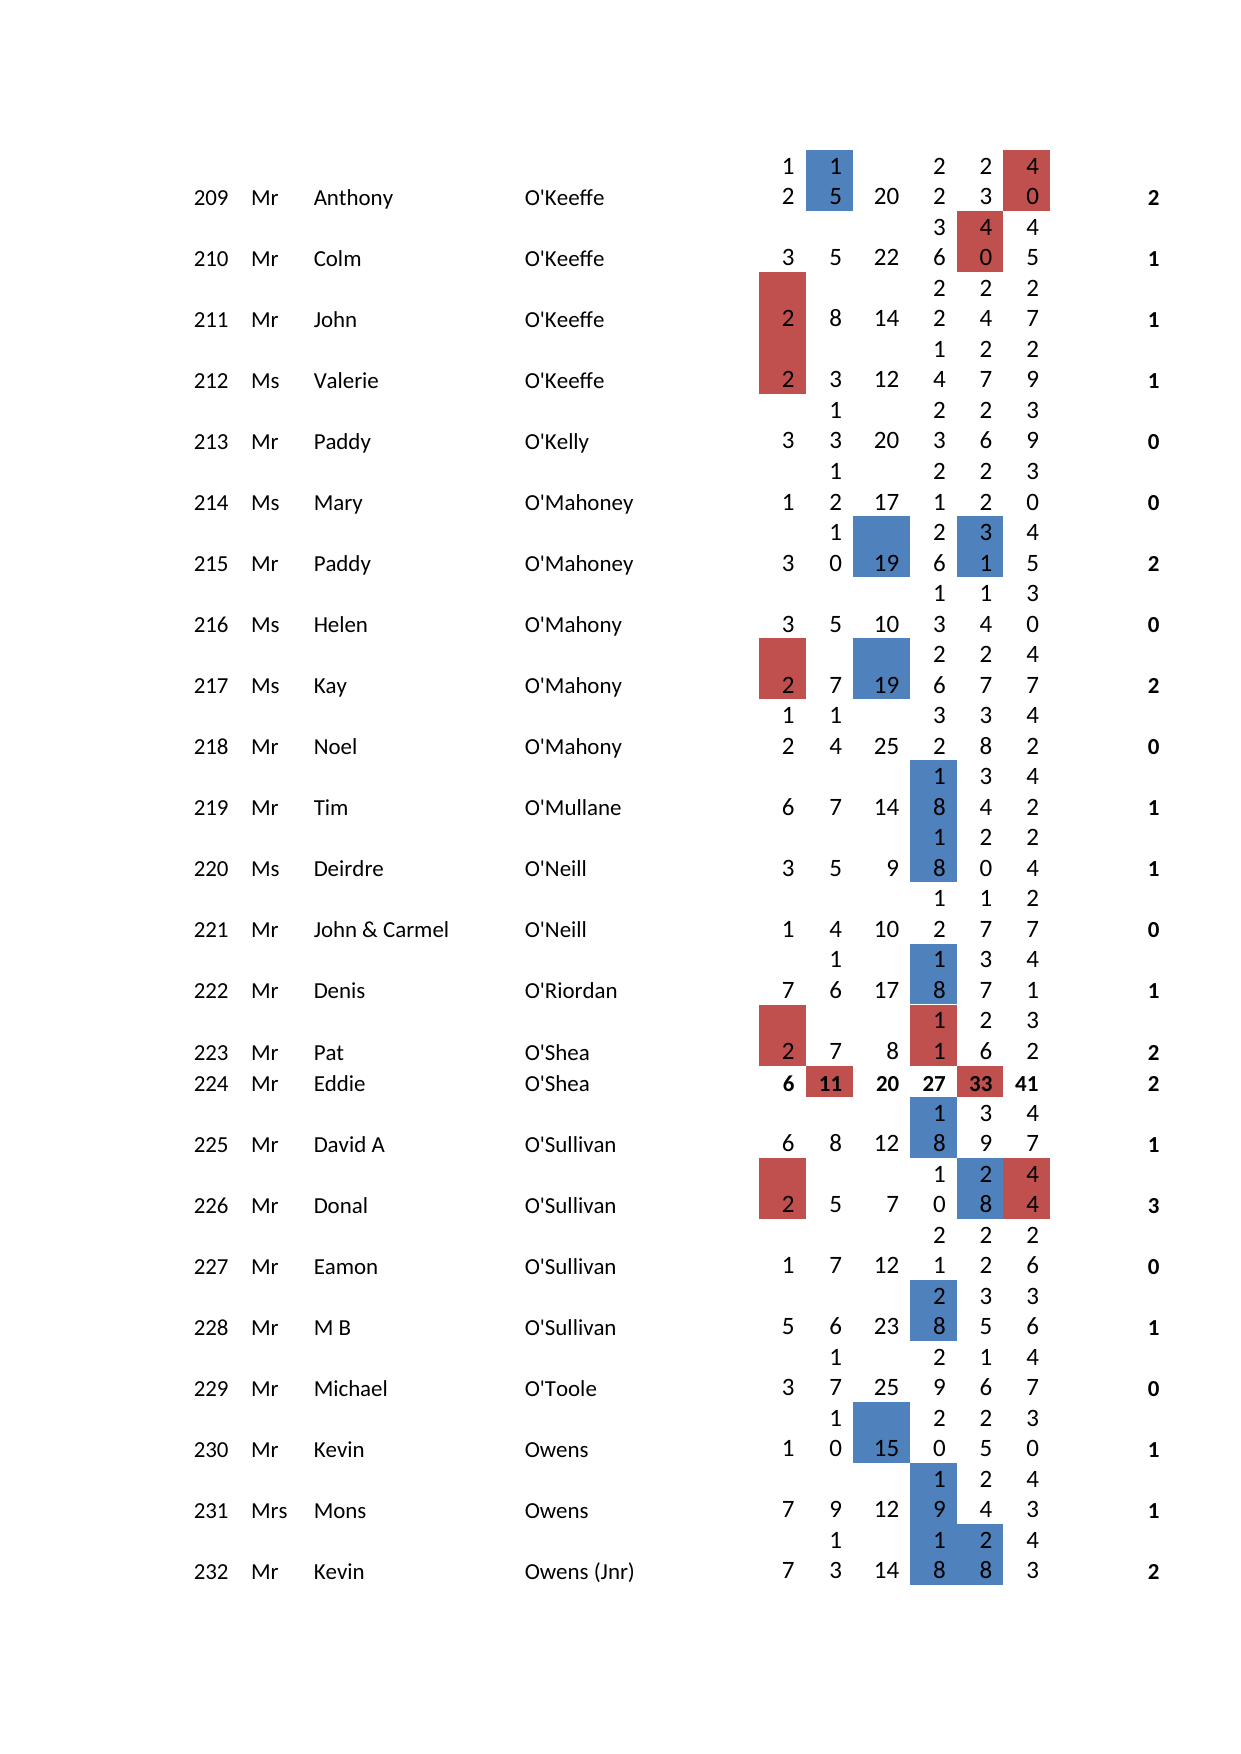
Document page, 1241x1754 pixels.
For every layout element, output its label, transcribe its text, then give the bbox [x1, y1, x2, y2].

table_cell 10 [853, 883, 910, 943]
table_cell 44 [1003, 1158, 1050, 1219]
table_cell 7 [806, 760, 853, 821]
table_cell 5 [806, 577, 853, 638]
table_cell 3 [1116, 1158, 1191, 1219]
table_cell 25 [853, 699, 910, 760]
table_cell 3 [759, 211, 806, 272]
table_cell Mr [240, 1219, 302, 1280]
table_cell 0 [1116, 883, 1191, 943]
table_cell 8 [853, 1005, 910, 1066]
table_cell 15 [853, 1402, 910, 1463]
table_cell 229 [160, 1341, 239, 1402]
table_cell 28 [957, 1158, 1003, 1219]
table_cell 7 [759, 1524, 806, 1585]
table_cell Donal [302, 1158, 513, 1219]
table_cell Mr [240, 1280, 302, 1341]
table_cell 7 [806, 638, 853, 699]
table_cell Owens (Jnr) [513, 1524, 759, 1585]
table_cell 20 [957, 821, 1003, 882]
table_cell O'Sullivan [513, 1280, 759, 1341]
table_cell 16 [806, 944, 853, 1004]
table_cell 29 [910, 1341, 957, 1402]
table_cell 227 [160, 1219, 239, 1280]
table_cell 1 [1116, 1280, 1191, 1341]
table_cell 217 [160, 638, 239, 699]
table_cell O'Shea [513, 1066, 759, 1097]
table_cell 7 [759, 944, 806, 1004]
table_cell 11 [910, 1005, 957, 1066]
table_cell M B [302, 1280, 513, 1341]
table_cell Mons [302, 1463, 513, 1524]
table_cell 39 [957, 1097, 1003, 1158]
table_cell 12 [759, 150, 806, 211]
table_cell 26 [910, 638, 957, 699]
table_cell 25 [957, 1402, 1003, 1463]
table_cell 20 [910, 1402, 957, 1463]
table_cell Eamon [302, 1219, 513, 1280]
table_cell 13 [910, 577, 957, 638]
table_cell 0 [1116, 455, 1191, 516]
table_cell Mr [240, 760, 302, 821]
table_cell [1050, 1524, 1116, 1585]
table_cell 34 [957, 760, 1003, 821]
table_cell O'Keeffe [513, 333, 759, 394]
table_cell David A [302, 1097, 513, 1158]
table_cell 1 [759, 883, 806, 943]
table_cell Helen [302, 577, 513, 638]
table_cell 19 [853, 638, 910, 699]
table_cell 232 [160, 1524, 239, 1585]
table_cell Paddy [302, 394, 513, 455]
table_cell 14 [853, 760, 910, 821]
table_cell [1050, 1158, 1116, 1219]
table_cell 27 [910, 1066, 957, 1097]
table_cell 0 [1116, 699, 1191, 760]
table_cell 32 [910, 699, 957, 760]
table_cell [1050, 1005, 1116, 1066]
table_cell [1050, 638, 1116, 699]
table_cell 40 [1003, 150, 1050, 211]
table_cell [1050, 394, 1116, 455]
table_cell 12 [853, 1463, 910, 1524]
table_cell O'Neill [513, 883, 759, 943]
table_cell 39 [1003, 394, 1050, 455]
table_cell 12 [759, 699, 806, 760]
table_cell 15 [806, 150, 853, 211]
table_cell 29 [1003, 333, 1050, 394]
table_cell O'Sullivan [513, 1158, 759, 1219]
table_cell 1 [1116, 272, 1191, 333]
table_cell 27 [1003, 272, 1050, 333]
table_cell 7 [806, 1219, 853, 1280]
table_cell Paddy [302, 516, 513, 577]
table_cell 45 [1003, 211, 1050, 272]
table_cell 1 [1116, 211, 1191, 272]
table_cell 47 [1003, 638, 1050, 699]
table_cell 41 [1003, 944, 1050, 1004]
table_cell 30 [1003, 577, 1050, 638]
table_cell 8 [806, 1097, 853, 1158]
table_cell Michael [302, 1341, 513, 1402]
table_cell 27 [957, 638, 1003, 699]
table_cell 2 [759, 638, 806, 699]
table_cell 220 [160, 821, 239, 882]
table_cell Ms [240, 821, 302, 882]
table_cell 211 [160, 272, 239, 333]
table_cell 12 [910, 883, 957, 943]
table_cell 6 [759, 1066, 806, 1097]
table_cell Deirdre [302, 821, 513, 882]
table_cell [1050, 150, 1116, 211]
table_cell Mr [240, 150, 302, 211]
table_cell 45 [1003, 516, 1050, 577]
table_cell 2 [759, 1158, 806, 1219]
table_cell 5 [806, 211, 853, 272]
table_cell Mr [240, 1341, 302, 1402]
table_cell 7 [759, 1463, 806, 1524]
table_cell [1050, 821, 1116, 882]
table_cell 1 [759, 455, 806, 516]
table_cell [1050, 944, 1116, 1004]
table_cell [1050, 455, 1116, 516]
table_cell 6 [806, 1280, 853, 1341]
table_cell 224 [160, 1066, 239, 1097]
table_cell Ms [240, 333, 302, 394]
table_cell 42 [1003, 699, 1050, 760]
table_cell 1 [1116, 944, 1191, 1004]
table_cell 0 [1116, 577, 1191, 638]
table_cell 18 [910, 1524, 957, 1585]
table_cell 2 [759, 333, 806, 394]
table_cell O'Riordan [513, 944, 759, 1004]
table_cell 17 [806, 1341, 853, 1402]
table_cell 47 [1003, 1097, 1050, 1158]
table_cell 209 [160, 150, 239, 211]
table_cell [1050, 760, 1116, 821]
table_cell [1050, 1280, 1116, 1341]
table_cell 47 [1003, 1341, 1050, 1402]
table_cell O'Keeffe [513, 211, 759, 272]
table_cell 216 [160, 577, 239, 638]
table_cell 26 [957, 394, 1003, 455]
table_cell [1050, 272, 1116, 333]
table_cell [1050, 1463, 1116, 1524]
table_cell 215 [160, 516, 239, 577]
table_cell 225 [160, 1097, 239, 1158]
table_cell 22 [957, 1219, 1003, 1280]
table_cell 32 [1003, 1005, 1050, 1066]
table_cell 21 [910, 455, 957, 516]
table_cell Mrs [240, 1463, 302, 1524]
table_cell 1 [759, 1402, 806, 1463]
table_cell Kay [302, 638, 513, 699]
table_cell 22 [957, 455, 1003, 516]
table_cell 43 [1003, 1524, 1050, 1585]
table_cell 31 [957, 516, 1003, 577]
table_cell [1050, 699, 1116, 760]
table_cell [1050, 883, 1116, 943]
table_cell 219 [160, 760, 239, 821]
table_cell Mr [240, 699, 302, 760]
table_cell 5 [759, 1280, 806, 1341]
table_cell Colm [302, 211, 513, 272]
table_cell O'Keeffe [513, 272, 759, 333]
table_cell Denis [302, 944, 513, 1004]
table_cell 2 [1116, 150, 1191, 211]
table_cell 218 [160, 699, 239, 760]
table_cell 213 [160, 394, 239, 455]
table_cell 1 [1116, 821, 1191, 882]
table_cell 24 [957, 1463, 1003, 1524]
table_cell 7 [806, 1005, 853, 1066]
table_cell O'Toole [513, 1341, 759, 1402]
table_cell Ms [240, 638, 302, 699]
table_cell 23 [853, 1280, 910, 1341]
table_cell 12 [853, 1219, 910, 1280]
table_cell 10 [910, 1158, 957, 1219]
table_cell Eddie [302, 1066, 513, 1097]
table_cell 2 [1116, 1524, 1191, 1585]
table_cell Mr [240, 1402, 302, 1463]
table_cell Mr [240, 883, 302, 943]
table_cell 17 [957, 883, 1003, 943]
table_cell 5 [806, 1158, 853, 1219]
table_cell 226 [160, 1158, 239, 1219]
table_cell 24 [957, 272, 1003, 333]
table_cell Anthony [302, 150, 513, 211]
table_cell 33 [957, 1066, 1003, 1097]
table_cell 22 [853, 211, 910, 272]
table_cell 2 [1116, 1005, 1191, 1066]
table_cell 18 [910, 944, 957, 1004]
table_cell 40 [957, 211, 1003, 272]
table_cell [1050, 516, 1116, 577]
table_cell 2 [1116, 1066, 1191, 1097]
table_cell 18 [910, 821, 957, 882]
table_cell 228 [160, 1280, 239, 1341]
table_cell 14 [853, 272, 910, 333]
table_cell John & Carmel [302, 883, 513, 943]
table_cell O'Sullivan [513, 1219, 759, 1280]
table_cell 1 [1116, 1097, 1191, 1158]
table_cell 22 [910, 272, 957, 333]
table_cell 14 [853, 1524, 910, 1585]
table_cell 2 [759, 272, 806, 333]
table_cell 28 [910, 1280, 957, 1341]
table_cell Mr [240, 394, 302, 455]
table_cell 37 [957, 944, 1003, 1004]
table_cell 1 [1116, 1463, 1191, 1524]
table_cell 41 [1003, 1066, 1050, 1097]
table_cell Mary [302, 455, 513, 516]
table_cell 10 [853, 577, 910, 638]
table_cell 3 [759, 577, 806, 638]
table_cell 13 [806, 394, 853, 455]
table_cell Mr [240, 1097, 302, 1158]
table_cell Kevin [302, 1524, 513, 1585]
table_cell 8 [806, 272, 853, 333]
table_cell 7 [853, 1158, 910, 1219]
table_cell [1050, 1402, 1116, 1463]
table_cell 17 [853, 944, 910, 1004]
table_cell Mr [240, 1066, 302, 1097]
table_cell 26 [1003, 1219, 1050, 1280]
table_cell 0 [1116, 1219, 1191, 1280]
table_cell 43 [1003, 1463, 1050, 1524]
table_cell 30 [1003, 1402, 1050, 1463]
table_cell 210 [160, 211, 239, 272]
table_cell O'Sullivan [513, 1097, 759, 1158]
table_cell [1050, 1219, 1116, 1280]
table_cell 36 [1003, 1280, 1050, 1341]
table_cell 19 [853, 516, 910, 577]
table_cell John [302, 272, 513, 333]
table_cell 25 [853, 1341, 910, 1402]
table_cell 22 [910, 150, 957, 211]
table_cell 3 [759, 394, 806, 455]
table_cell 3 [806, 333, 853, 394]
table_cell O'Shea [513, 1005, 759, 1066]
table_cell O'Kelly [513, 394, 759, 455]
table_cell 5 [806, 821, 853, 882]
table_cell 6 [759, 1097, 806, 1158]
table_cell O'Neill [513, 821, 759, 882]
table_cell Valerie [302, 333, 513, 394]
table_cell 231 [160, 1463, 239, 1524]
table_cell Mr [240, 1005, 302, 1066]
table_cell 230 [160, 1402, 239, 1463]
table_cell 10 [806, 1402, 853, 1463]
table_cell [1050, 577, 1116, 638]
table_cell 2 [1116, 516, 1191, 577]
table_cell 42 [1003, 760, 1050, 821]
table_cell 222 [160, 944, 239, 1004]
table_cell 16 [957, 1341, 1003, 1402]
table_cell 14 [910, 333, 957, 394]
table_cell O'Keeffe [513, 150, 759, 211]
table_cell 21 [910, 1219, 957, 1280]
table_cell 1 [1116, 1402, 1191, 1463]
table_cell 10 [806, 516, 853, 577]
table_cell 223 [160, 1005, 239, 1066]
table_cell 3 [759, 516, 806, 577]
table_cell 20 [853, 1066, 910, 1097]
table_cell [1050, 333, 1116, 394]
table_cell 36 [910, 211, 957, 272]
table_cell Mr [240, 1158, 302, 1219]
table_cell 6 [759, 760, 806, 821]
table_cell 28 [957, 1524, 1003, 1585]
table_cell 12 [853, 1097, 910, 1158]
table_cell 221 [160, 883, 239, 943]
table_cell 30 [1003, 455, 1050, 516]
table_cell 14 [957, 577, 1003, 638]
table_cell 11 [806, 1066, 853, 1097]
table_cell Ms [240, 577, 302, 638]
table_cell Noel [302, 699, 513, 760]
table_cell 17 [853, 455, 910, 516]
table_cell 12 [853, 333, 910, 394]
table_cell 38 [957, 699, 1003, 760]
table_cell 0 [1116, 394, 1191, 455]
table_cell O'Mahony [513, 699, 759, 760]
table_cell [1050, 1066, 1116, 1097]
table_cell 13 [806, 1524, 853, 1585]
table_cell [1050, 1097, 1116, 1158]
table_cell O'Mahoney [513, 455, 759, 516]
table_cell O'Mahony [513, 638, 759, 699]
table_cell 35 [957, 1280, 1003, 1341]
table_cell [1050, 1341, 1116, 1402]
table_cell Mr [240, 516, 302, 577]
table_cell 27 [957, 333, 1003, 394]
table_cell 14 [806, 699, 853, 760]
table_cell 2 [759, 1005, 806, 1066]
table_cell 1 [1116, 333, 1191, 394]
table_cell 4 [806, 883, 853, 943]
table_cell Mr [240, 272, 302, 333]
table_cell 9 [853, 821, 910, 882]
table_cell O'Mullane [513, 760, 759, 821]
table_cell Mr [240, 944, 302, 1004]
table_cell 27 [1003, 883, 1050, 943]
table_cell 26 [910, 516, 957, 577]
table_cell 212 [160, 333, 239, 394]
table_cell O'Mahony [513, 577, 759, 638]
table_cell Owens [513, 1463, 759, 1524]
table_cell 23 [910, 394, 957, 455]
table_cell Kevin [302, 1402, 513, 1463]
table_cell Mr [240, 1524, 302, 1585]
table_cell 20 [853, 150, 910, 211]
table_cell 2 [1116, 638, 1191, 699]
table_cell 1 [1116, 760, 1191, 821]
table_cell 12 [806, 455, 853, 516]
table_cell 0 [1116, 1341, 1191, 1402]
table_cell 18 [910, 1097, 957, 1158]
table_cell 214 [160, 455, 239, 516]
table_cell 20 [853, 394, 910, 455]
table_cell Ms [240, 455, 302, 516]
table_cell Pat [302, 1005, 513, 1066]
table_cell 26 [957, 1005, 1003, 1066]
table_cell 24 [1003, 821, 1050, 882]
table_cell 3 [759, 1341, 806, 1402]
table_cell Owens [513, 1402, 759, 1463]
table_cell 9 [806, 1463, 853, 1524]
table_cell 1 [759, 1219, 806, 1280]
table_cell Tim [302, 760, 513, 821]
table_cell O'Mahoney [513, 516, 759, 577]
table_cell [1050, 211, 1116, 272]
table_cell Mr [240, 211, 302, 272]
table_cell 3 [759, 821, 806, 882]
table_cell 18 [910, 760, 957, 821]
table_cell 23 [957, 150, 1003, 211]
table_cell 19 [910, 1463, 957, 1524]
